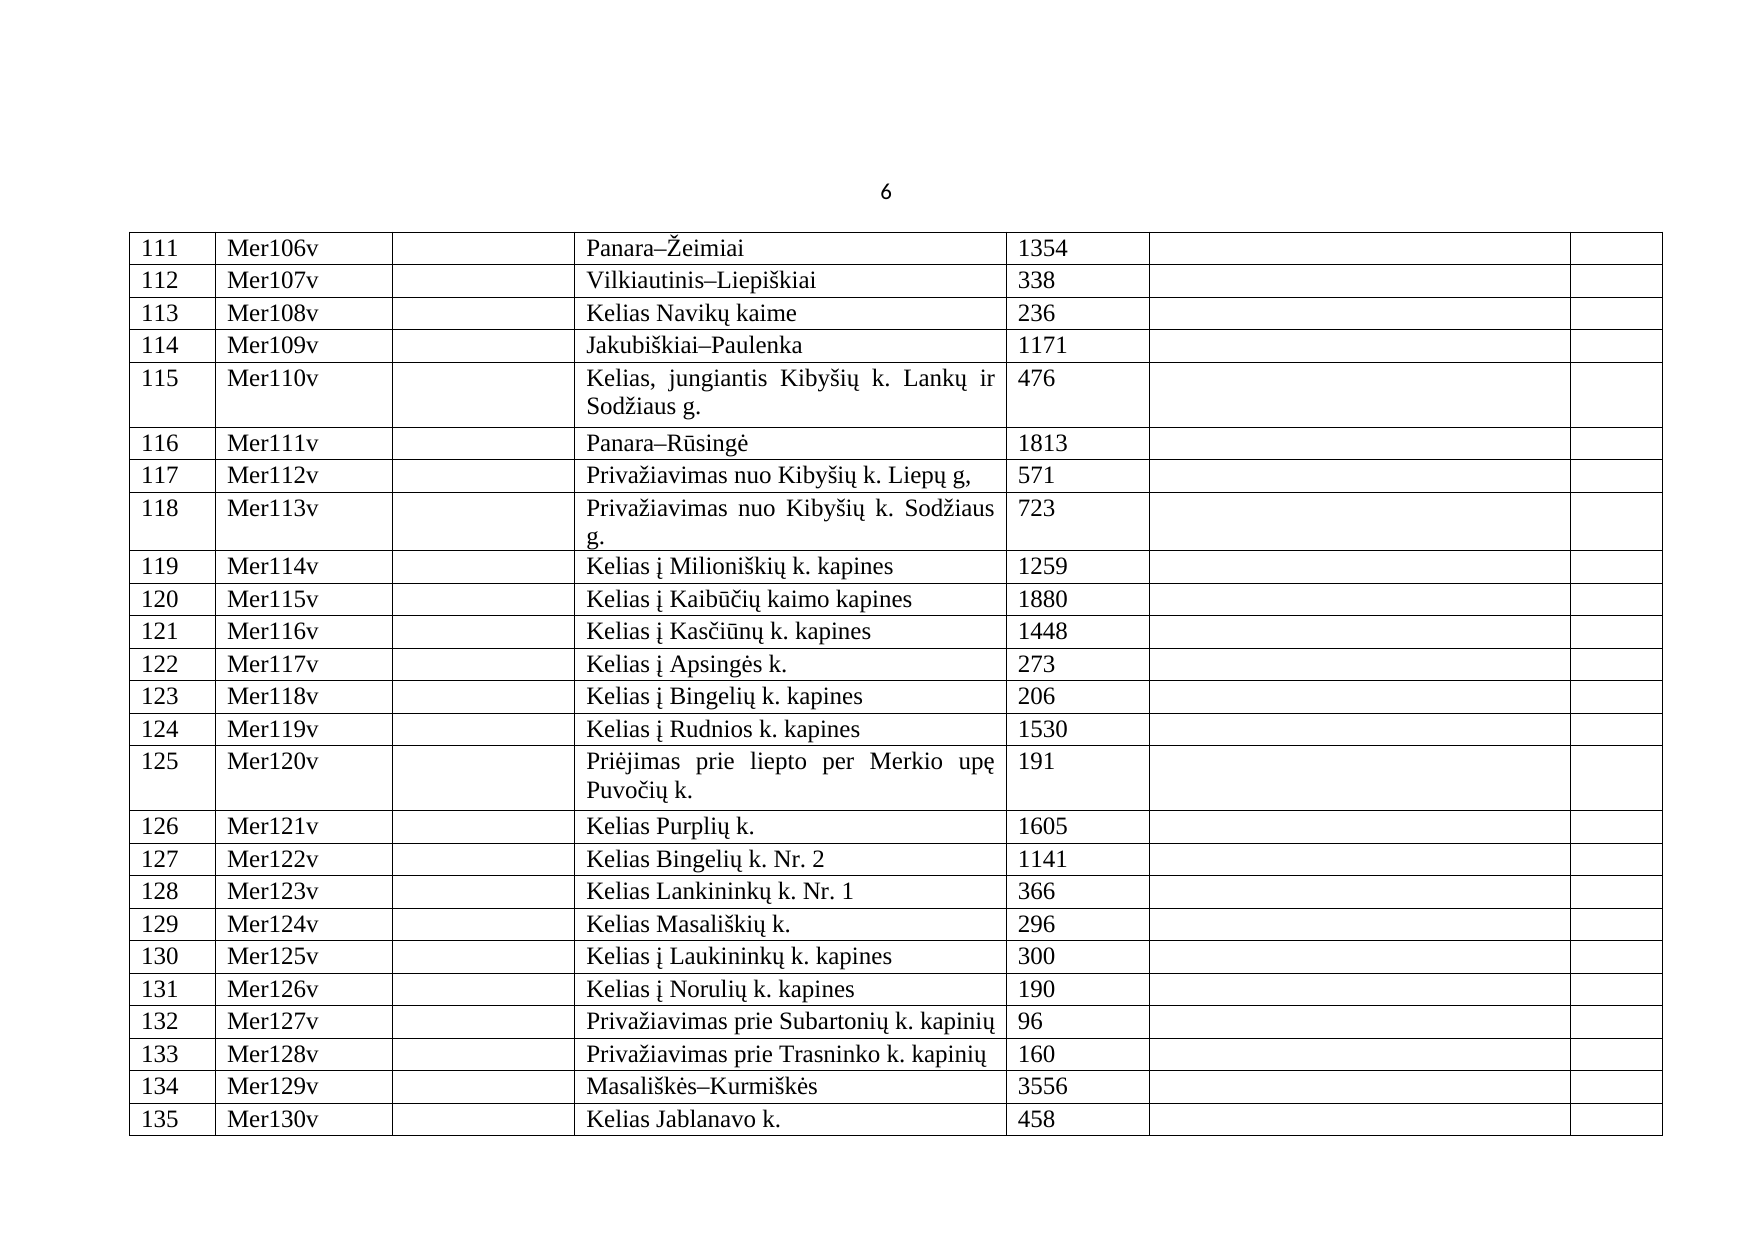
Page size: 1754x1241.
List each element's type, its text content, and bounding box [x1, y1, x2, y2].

table_cell [393, 551, 574, 583]
table_cell 131 [130, 974, 215, 1005]
table_cell Mer123v [216, 876, 392, 908]
table_cell [393, 909, 574, 940]
table_cell [1150, 876, 1570, 908]
table_cell 571 [1007, 460, 1149, 492]
table_cell [393, 428, 574, 459]
table_cell [1571, 811, 1662, 843]
table_cell Mer108v [216, 298, 392, 329]
table_cell [393, 1104, 574, 1135]
table_cell Mer111v [216, 428, 392, 459]
table_cell [1150, 584, 1570, 615]
table_cell 124 [130, 714, 215, 745]
table_cell Mer116v [216, 616, 392, 648]
table_cell 273 [1007, 649, 1149, 680]
table_cell [1571, 460, 1662, 492]
table_cell Panara–Žeimiai [575, 233, 1006, 264]
table_cell Kelias Jablanavo k. [575, 1104, 1006, 1135]
table_cell 112 [130, 265, 215, 297]
table_cell Kelias Lankininkų k. Nr. 1 [575, 876, 1006, 908]
table_cell [393, 974, 574, 1005]
table_cell 3556 [1007, 1071, 1149, 1103]
table_cell 1171 [1007, 330, 1149, 362]
table_cell Mer129v [216, 1071, 392, 1103]
table_cell Mer121v [216, 811, 392, 843]
table_cell 191 [1007, 746, 1149, 810]
table_cell 160 [1007, 1039, 1149, 1070]
table_cell 116 [130, 428, 215, 459]
table_cell Privažiavimas prie Subartonių k. kapinių [575, 1006, 1006, 1038]
table_cell 111 [130, 233, 215, 264]
table_cell [393, 298, 574, 329]
table_cell 1259 [1007, 551, 1149, 583]
table_cell [1150, 909, 1570, 940]
table_cell 476 [1007, 363, 1149, 427]
table_cell 121 [130, 616, 215, 648]
table_cell [1571, 974, 1662, 1005]
table_cell Mer130v [216, 1104, 392, 1135]
table_cell [393, 1071, 574, 1103]
table_cell Kelias Navikų kaime [575, 298, 1006, 329]
table_cell [1150, 616, 1570, 648]
table_cell [393, 811, 574, 843]
table_cell [1571, 909, 1662, 940]
table_cell Masališkės–Kurmiškės [575, 1071, 1006, 1103]
table_cell Mer112v [216, 460, 392, 492]
table_cell 338 [1007, 265, 1149, 297]
table_cell [1571, 1104, 1662, 1135]
table_cell 117 [130, 460, 215, 492]
table_cell Kelias Masališkių k. [575, 909, 1006, 940]
table_cell [1571, 551, 1662, 583]
table_cell 1880 [1007, 584, 1149, 615]
table_cell [1571, 1071, 1662, 1103]
table_cell 129 [130, 909, 215, 940]
table_cell 123 [130, 681, 215, 713]
table_cell [393, 265, 574, 297]
table_cell 1813 [1007, 428, 1149, 459]
table_cell 366 [1007, 876, 1149, 908]
table_cell Kelias, jungiantis Kibyšių k. Lankų ir Sodžiaus g. [575, 363, 1006, 427]
table_cell Mer124v [216, 909, 392, 940]
table_cell Kelias į Kaibūčių kaimo kapines [575, 584, 1006, 615]
table_cell Privažiavimas nuo Kibyšių k. Sodžiaus g. [575, 493, 1006, 550]
table_cell 120 [130, 584, 215, 615]
table_cell [1571, 1039, 1662, 1070]
table_cell [393, 714, 574, 745]
table_cell [393, 616, 574, 648]
table_cell Kelias į Apsingės k. [575, 649, 1006, 680]
table_cell [1571, 493, 1662, 550]
table_cell [1150, 1104, 1570, 1135]
table_cell 122 [130, 649, 215, 680]
table_cell [1571, 233, 1662, 264]
table_cell [393, 493, 574, 550]
table_cell Kelias Bingelių k. Nr. 2 [575, 844, 1006, 875]
table_cell [1150, 493, 1570, 550]
table_cell [393, 844, 574, 875]
table_cell 1354 [1007, 233, 1149, 264]
table_cell [1150, 681, 1570, 713]
table_cell [393, 363, 574, 427]
table_cell [393, 876, 574, 908]
table_cell Vilkiautinis–Liepiškiai [575, 265, 1006, 297]
table_cell [1150, 1006, 1570, 1038]
table_cell Mer110v [216, 363, 392, 427]
table_cell [393, 1006, 574, 1038]
table_cell [393, 746, 574, 810]
table_cell Mer125v [216, 941, 392, 973]
table_cell Mer109v [216, 330, 392, 362]
table_cell 130 [130, 941, 215, 973]
table_cell [1150, 649, 1570, 680]
table_cell [1150, 460, 1570, 492]
table_cell Jakubiškiai–Paulenka [575, 330, 1006, 362]
table_cell 236 [1007, 298, 1149, 329]
table_cell [1571, 584, 1662, 615]
table_cell [1150, 1039, 1570, 1070]
table_cell [1150, 746, 1570, 810]
table_cell Mer119v [216, 714, 392, 745]
table_cell Kelias į Laukininkų k. kapines [575, 941, 1006, 973]
table_cell Kelias Purplių k. [575, 811, 1006, 843]
table_cell [1150, 363, 1570, 427]
table_cell 723 [1007, 493, 1149, 550]
table_cell [1150, 974, 1570, 1005]
table_cell 127 [130, 844, 215, 875]
table_cell [1571, 746, 1662, 810]
table_cell 119 [130, 551, 215, 583]
table_cell [1571, 363, 1662, 427]
table_cell 190 [1007, 974, 1149, 1005]
table_cell [1571, 616, 1662, 648]
table_cell Mer118v [216, 681, 392, 713]
table_cell 125 [130, 746, 215, 810]
table_cell [1150, 714, 1570, 745]
table_cell 118 [130, 493, 215, 550]
table_cell [1150, 330, 1570, 362]
table_cell Mer127v [216, 1006, 392, 1038]
table_cell Kelias į Kasčiūnų k. kapines [575, 616, 1006, 648]
table_cell Mer128v [216, 1039, 392, 1070]
table_cell [393, 681, 574, 713]
table_cell 133 [130, 1039, 215, 1070]
table_cell 1605 [1007, 811, 1149, 843]
table_cell Mer120v [216, 746, 392, 810]
table_cell 458 [1007, 1104, 1149, 1135]
table_cell 96 [1007, 1006, 1149, 1038]
table_cell Mer114v [216, 551, 392, 583]
table_cell [1571, 681, 1662, 713]
table_cell 1530 [1007, 714, 1149, 745]
table_cell [1571, 1006, 1662, 1038]
table_cell Mer122v [216, 844, 392, 875]
table_cell [1150, 844, 1570, 875]
table_cell Mer126v [216, 974, 392, 1005]
table_cell [1150, 941, 1570, 973]
table_cell Kelias į Milioniškių k. kapines [575, 551, 1006, 583]
table_cell 296 [1007, 909, 1149, 940]
table_cell [1150, 551, 1570, 583]
table_cell 114 [130, 330, 215, 362]
table_cell [393, 584, 574, 615]
table_cell 132 [130, 1006, 215, 1038]
table_cell 126 [130, 811, 215, 843]
table_cell [393, 460, 574, 492]
table_cell 135 [130, 1104, 215, 1135]
table_cell [1571, 649, 1662, 680]
table_cell Priėjimas prie liepto per Merkio upę Puvočių k. [575, 746, 1006, 810]
table_cell [1571, 941, 1662, 973]
table_cell Panara–Rūsingė [575, 428, 1006, 459]
table_cell Mer113v [216, 493, 392, 550]
table_cell 115 [130, 363, 215, 427]
table_cell [1571, 298, 1662, 329]
table_cell [393, 649, 574, 680]
table_cell [393, 941, 574, 973]
table_cell [1571, 265, 1662, 297]
table_cell [393, 233, 574, 264]
table_cell [1571, 330, 1662, 362]
table_cell [393, 1039, 574, 1070]
table_cell 113 [130, 298, 215, 329]
table_cell Kelias į Bingelių k. kapines [575, 681, 1006, 713]
table_cell [1571, 876, 1662, 908]
table_cell Kelias į Norulių k. kapines [575, 974, 1006, 1005]
table_cell [1150, 1071, 1570, 1103]
table_cell 1141 [1007, 844, 1149, 875]
table_cell Kelias į Rudnios k. kapines [575, 714, 1006, 745]
table_cell Privažiavimas nuo Kibyšių k. Liepų g, [575, 460, 1006, 492]
table_cell [1571, 714, 1662, 745]
table_cell Mer106v [216, 233, 392, 264]
table_cell 128 [130, 876, 215, 908]
table_cell 1448 [1007, 616, 1149, 648]
table_cell [1150, 298, 1570, 329]
table_cell Mer117v [216, 649, 392, 680]
table_cell 134 [130, 1071, 215, 1103]
table_cell 300 [1007, 941, 1149, 973]
table_cell [393, 330, 574, 362]
table_cell [1571, 428, 1662, 459]
table_cell Privažiavimas prie Trasninko k. kapinių [575, 1039, 1006, 1070]
table_cell [1150, 811, 1570, 843]
table_cell Mer107v [216, 265, 392, 297]
table_cell Mer115v [216, 584, 392, 615]
table_cell [1571, 844, 1662, 875]
table_cell [1150, 265, 1570, 297]
table_cell [1150, 428, 1570, 459]
table_cell 206 [1007, 681, 1149, 713]
table_cell [1150, 233, 1570, 264]
